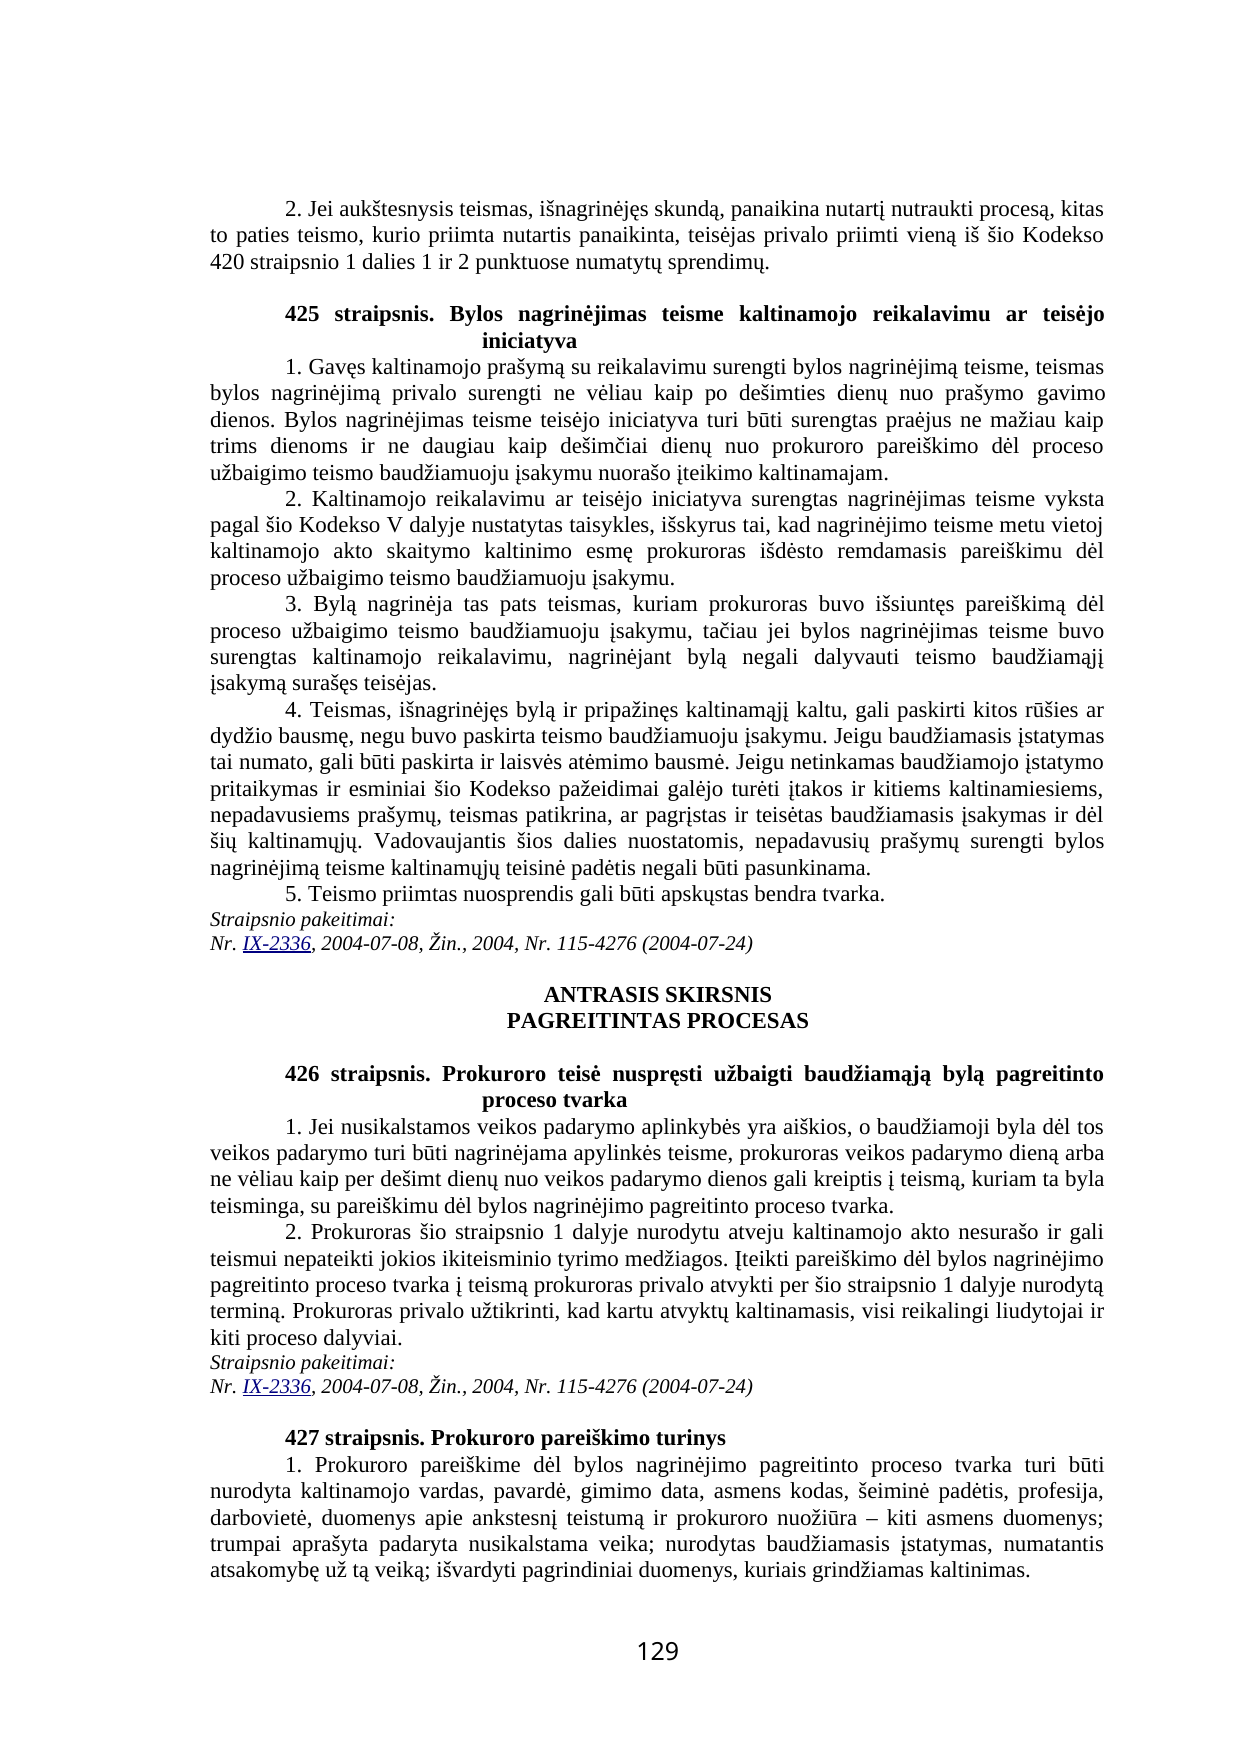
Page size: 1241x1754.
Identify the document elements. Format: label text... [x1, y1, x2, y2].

text Pagreitintas procesas [210, 1007, 1106, 1034]
text 426 straipsnis. Prokuroro teisė nuspręsti užbaigti baudžiamąją bylą pagreitinto proceso tvarka [285, 1060, 1106, 1113]
text 1. Jei nusikalstamos veikos padarymo aplinkybės yra aiškios, o baudžiamoji byla dėl tos veikos padarymo turi būti nagrinėjama apylinkės teisme, prokuroras veikos padarymo dieną arba ne vėliau kaip per dešimt dienų nuo veikos padarymo dienos gali kreiptis į teismą, kuriam ta byla teisminga, su pareiškimu dėl bylos nagrinėjimo pagreitinto proceso tvarka. [210, 1113, 1106, 1218]
text 2. Jei aukštesnysis teismas, išnagrinėjęs skundą, panaikina nutartį nutraukti procesą, kitas to paties teismo, kurio priimta nutartis panaikinta, teisėjas privalo priimti vieną iš šio Kodekso 420 straipsnio 1 dalies 1 ir 2 punktuose numatytų sprendimų. [210, 195, 1106, 274]
text 1. Gavęs kaltinamojo prašymą su reikalavimu surengti bylos nagrinėjimą teisme, teismas bylos nagrinėjimą privalo surengti ne vėliau kaip po dešimties dienų nuo prašymo gavimo dienos. Bylos nagrinėjimas teisme teisėjo iniciatyva turi būti surengtas praėjus ne mažiau kaip trims dienoms ir ne daugiau kaip dešimčiai dienų nuo prokuroro pareiškimo dėl proceso užbaigimo teismo baudžiamuoju įsakymu nuorašo įteikimo kaltinamajam. [210, 353, 1106, 485]
text Nr. IX-2336, 2004-07-08, Žin., 2004, Nr. 115-4276 (2004-07-24) [210, 931, 1106, 955]
text Straipsnio pakeitimai: [210, 1350, 1106, 1374]
text Nr. IX-2336, 2004-07-08, Žin., 2004, Nr. 115-4276 (2004-07-24) [210, 1374, 1106, 1398]
text Straipsnio pakeitimai: [210, 907, 1106, 931]
text 4. Teismas, išnagrinėjęs bylą ir pripažinęs kaltinamąjį kaltu, gali paskirti kitos rūšies ar dydžio bausmę, negu buvo paskirta teismo baudžiamuoju įsakymu. Jeigu baudžiamasis įstatymas tai numato, gali būti paskirta ir laisvės atėmimo bausmė. Jeigu netinkamas baudžiamojo įstatymo pritaikymas ir esminiai šio Kodekso pažeidimai galėjo turėti įtakos ir kitiems kaltinamiesiems, nepadavusiems prašymų, teismas patikrina, ar pagrįstas ir teisėtas baudžiamasis įsakymas ir dėl šių kaltinamųjų. Vadovaujantis šios dalies nuostatomis, nepadavusių prašymų surengti bylos nagrinėjimą teisme kaltinamųjų teisinė padėtis negali būti pasunkinama. [210, 696, 1106, 880]
text 2. Prokuroras šio straipsnio 1 dalyje nurodytu atveju kaltinamojo akto nesurašo ir gali teismui nepateikti jokios ikiteisminio tyrimo medžiagos. Įteikti pareiškimo dėl bylos nagrinėjimo pagreitinto proceso tvarka į teismą prokuroras privalo atvykti per šio straipsnio 1 dalyje nurodytą terminą. Prokuroras privalo užtikrinti, kad kartu atvyktų kaltinamasis, visi reikalingi liudytojai ir kiti proceso dalyviai. [210, 1218, 1106, 1350]
text 3. Bylą nagrinėja tas pats teismas, kuriam prokuroras buvo išsiuntęs pareiškimą dėl proceso užbaigimo teismo baudžiamuoju įsakymu, tačiau jei bylos nagrinėjimas teisme buvo surengtas kaltinamojo reikalavimu, nagrinėjant bylą negali dalyvauti teismo baudžiamąjį įsakymą surašęs teisėjas. [210, 590, 1106, 696]
text 5. Teismo priimtas nuosprendis gali būti apskųstas bendra tvarka. [210, 880, 1106, 907]
text ANTRASIS SKIRSNIS [210, 981, 1106, 1007]
text 2. Kaltinamojo reikalavimu ar teisėjo iniciatyva surengtas nagrinėjimas teisme vyksta pagal šio Kodekso V dalyje nustatytas taisykles, išskyrus tai, kad nagrinėjimo teisme metu vietoj kaltinamojo akto skaitymo kaltinimo esmę prokuroras išdėsto remdamasis pareiškimu dėl proceso užbaigimo teismo baudžiamuoju įsakymu. [210, 485, 1106, 590]
text 427 straipsnis. Prokuroro pareiškimo turinys [210, 1424, 1106, 1451]
text 425 straipsnis. Bylos nagrinėjimas teisme kaltinamojo reikalavimu ar teisėjo iniciatyva [285, 300, 1106, 353]
text 1. Prokuroro pareiškime dėl bylos nagrinėjimo pagreitinto proceso tvarka turi būti nurodyta kaltinamojo vardas, pavardė, gimimo data, asmens kodas, šeiminė padėtis, profesija, darbovietė, duomenys apie ankstesnį teistumą ir prokuroro nuožiūra – kiti asmens duomenys; trumpai aprašyta padaryta nusikalstama veika; nurodytas baudžiamasis įstatymas, numatantis atsakomybę už tą veiką; išvardyti pagrindiniai duomenys, kuriais grindžiamas kaltinimas. [210, 1451, 1106, 1583]
